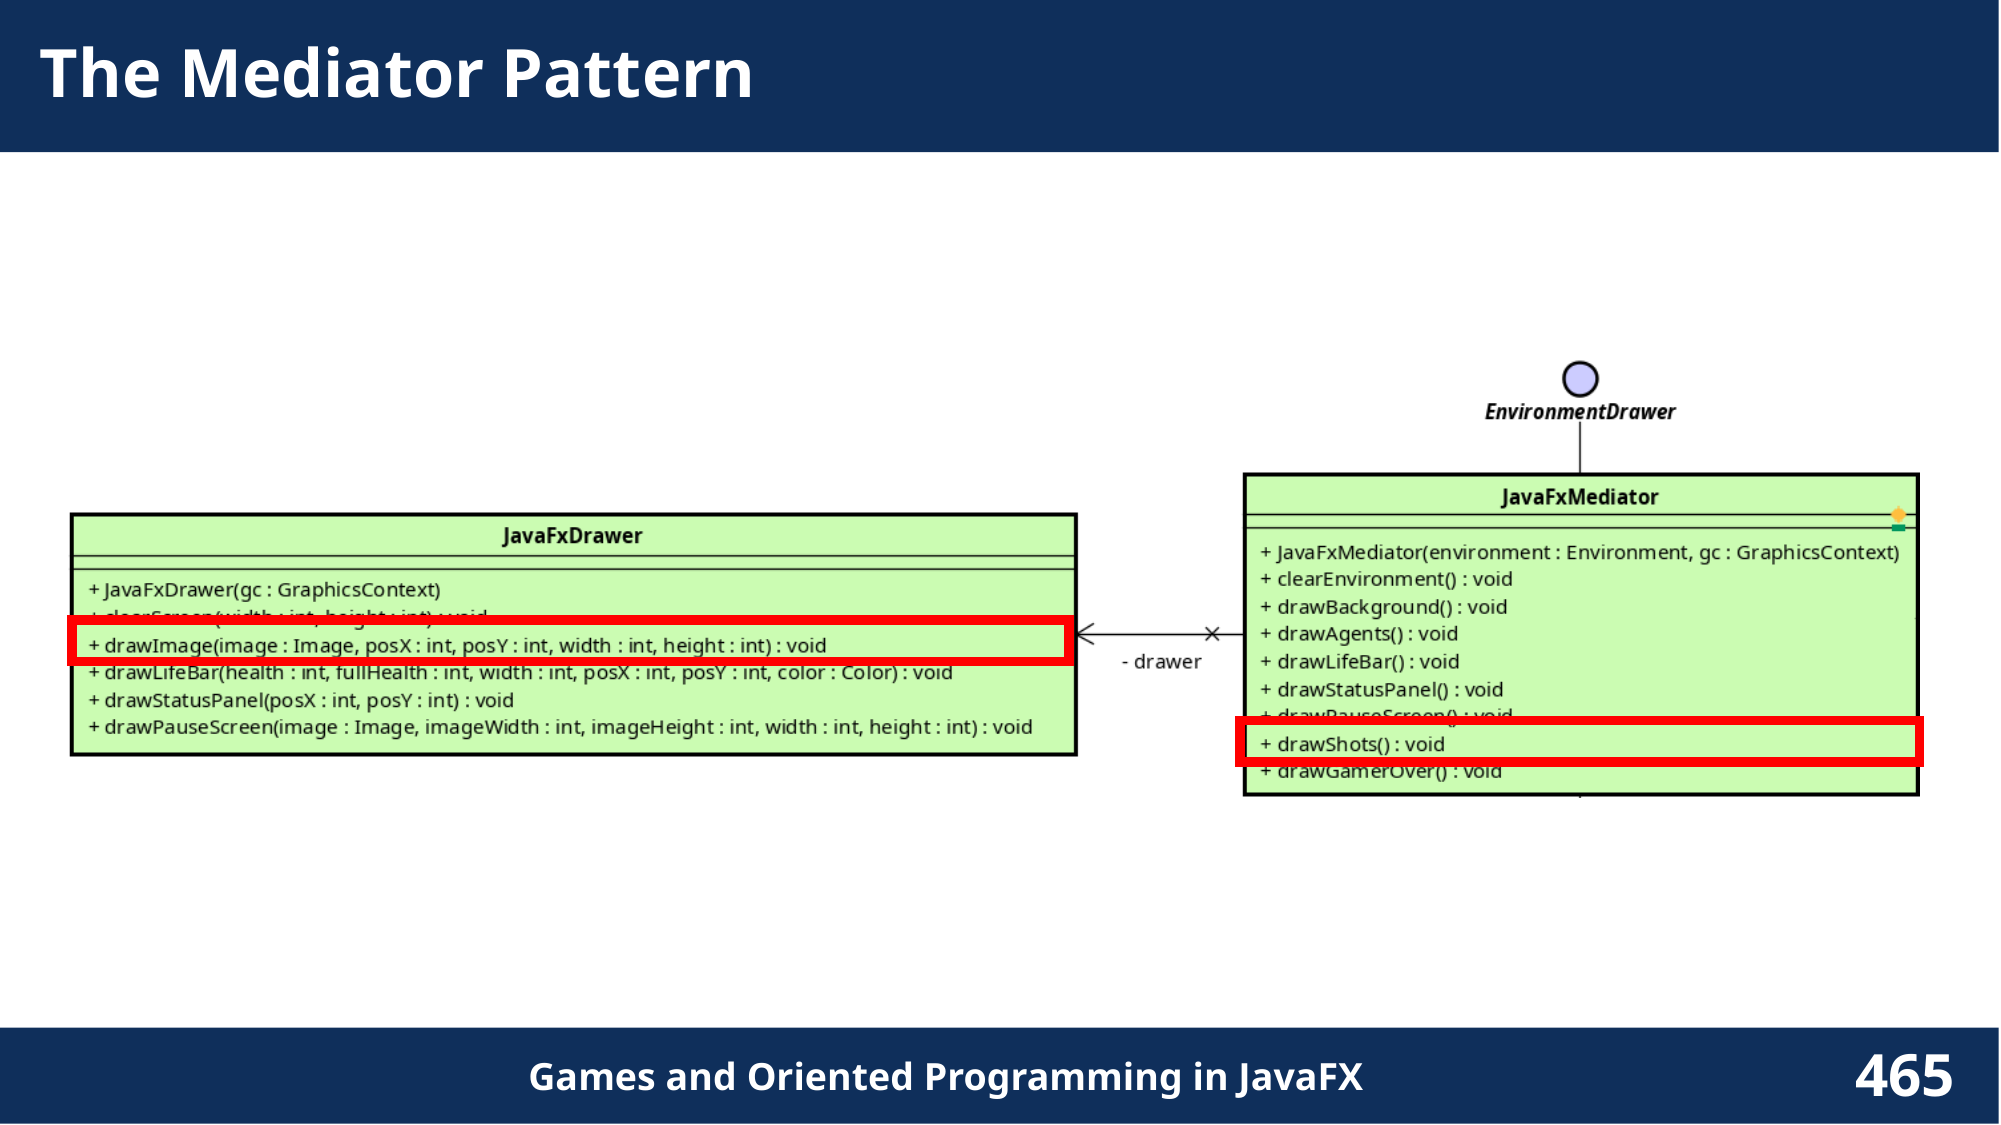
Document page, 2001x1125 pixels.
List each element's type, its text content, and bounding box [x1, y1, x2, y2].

text_box The Mediator Pattern [25, 23, 1999, 119]
picture [66, 334, 1920, 798]
picture [1245, 725, 1915, 757]
